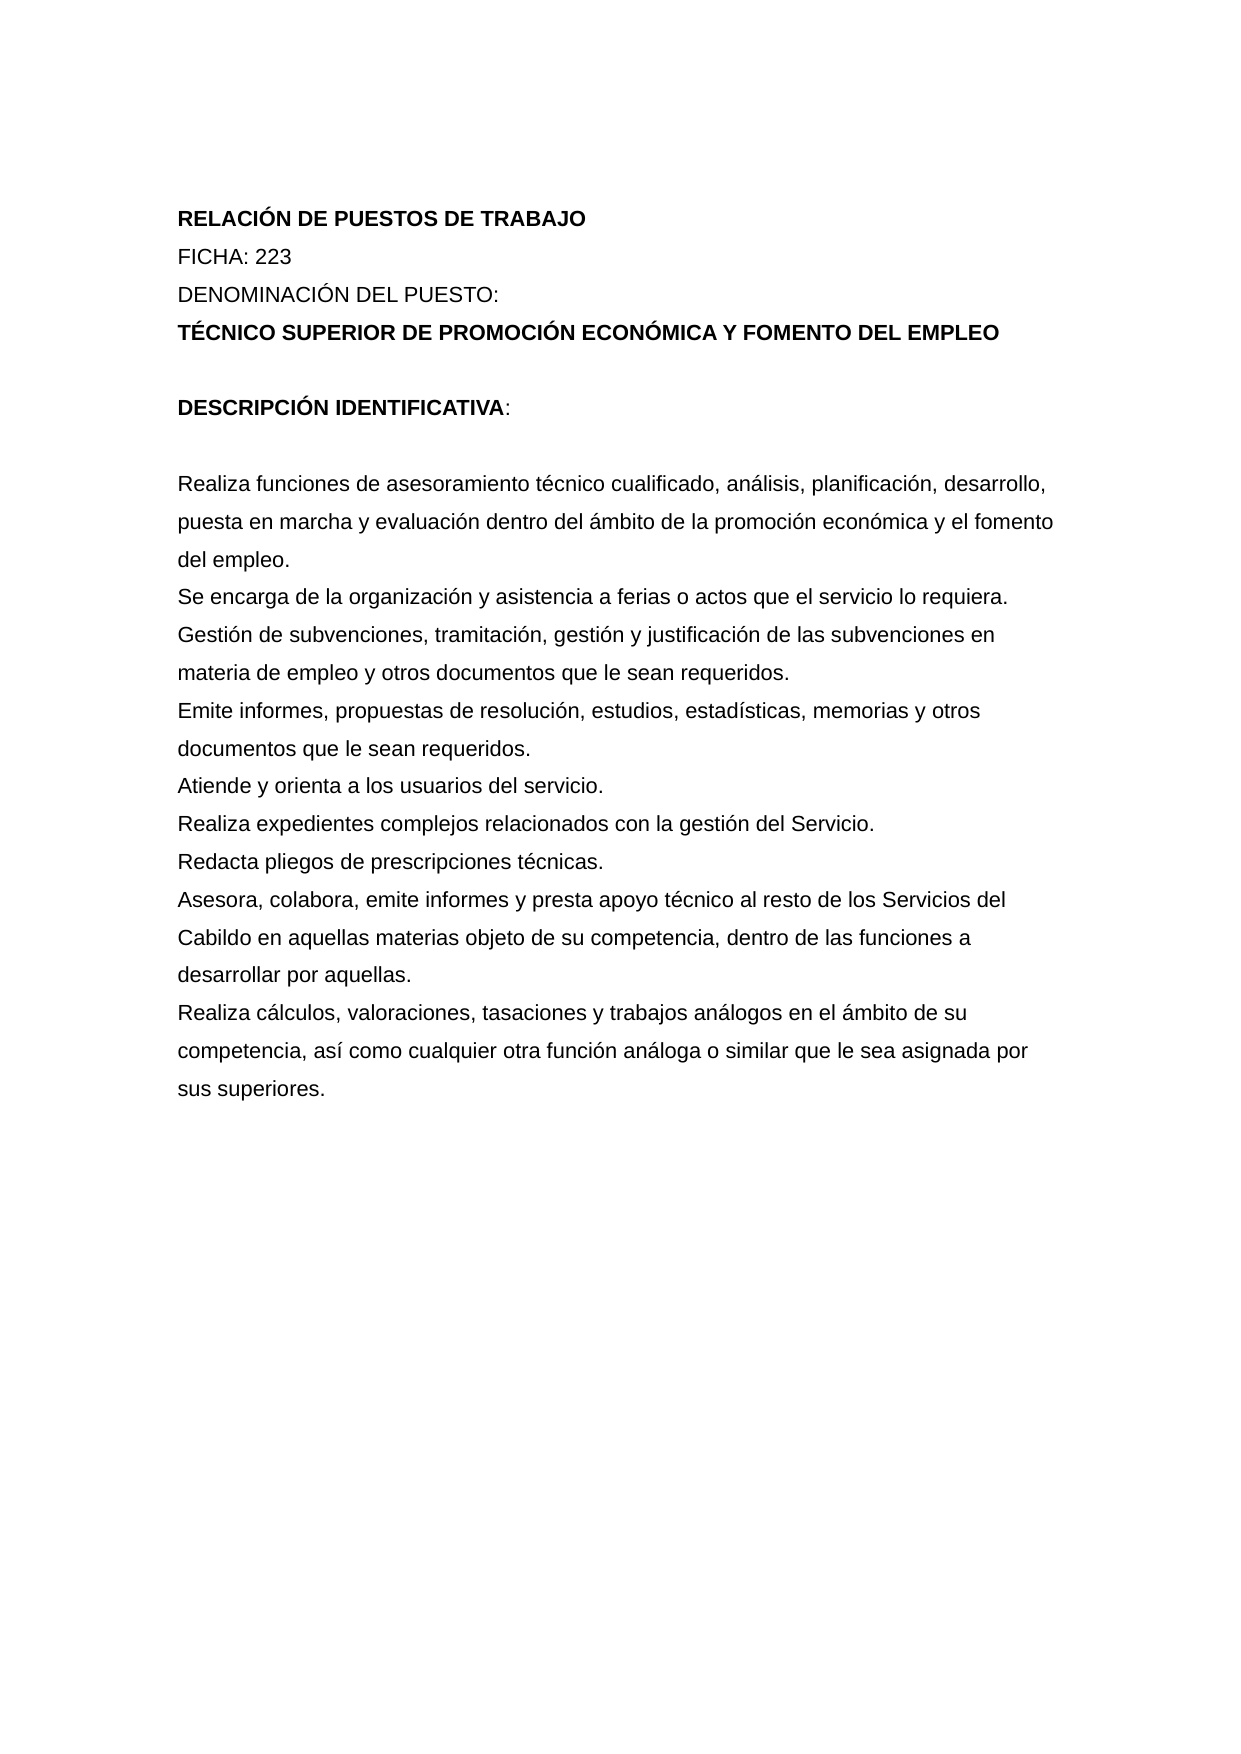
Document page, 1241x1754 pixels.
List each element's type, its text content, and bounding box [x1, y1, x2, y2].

text Realiza cálculos, valoraciones, tasaciones y trabajos análogos en el ámbito de su competencia, así como cualquier otra función análoga o similar que le sea asignada por sus superiores. [177, 1000, 1063, 1101]
text FICHA: 223 [177, 244, 1063, 269]
text Realiza funciones de asesoramiento técnico cualificado, análisis, planificación, desarrollo, puesta en marcha y evaluación dentro del ámbito de la promoción económica y el fomento del empleo. [177, 471, 1063, 572]
text DENOMINACIÓN DEL PUESTO: [177, 282, 1063, 307]
text TÉCNICO SUPERIOR DE PROMOCIÓN ECONÓMICA Y FOMENTO DEL EMPLEO [177, 319, 1063, 345]
text Gestión de subvenciones, tramitación, gestión y justificación de las subvenciones en materia de empleo y otros documentos que le sean requeridos. [177, 622, 1063, 685]
text Se encarga de la organización y asistencia a ferias o actos que el servicio lo requiera. [177, 584, 1063, 609]
text Redacta pliegos de prescripciones técnicas. [177, 849, 1063, 874]
text Realiza expedientes complejos relacionados con la gestión del Servicio. [177, 811, 1063, 836]
text DESCRIPCIÓN IDENTIFICATIVA: [177, 395, 1063, 420]
text Atiende y orienta a los usuarios del servicio. [177, 773, 1063, 798]
text RELACIÓN DE PUESTOS DE TRABAJO [177, 206, 1063, 231]
text Emite informes, propuestas de resolución, estudios, estadísticas, memorias y otros documentos que le sean requeridos. [177, 698, 1063, 761]
text Asesora, colabora, emite informes y presta apoyo técnico al resto de los Servicios del Cabildo en aquellas materias objeto de su competencia, dentro de las funciones a desarrollar por aquellas. [177, 887, 1063, 988]
